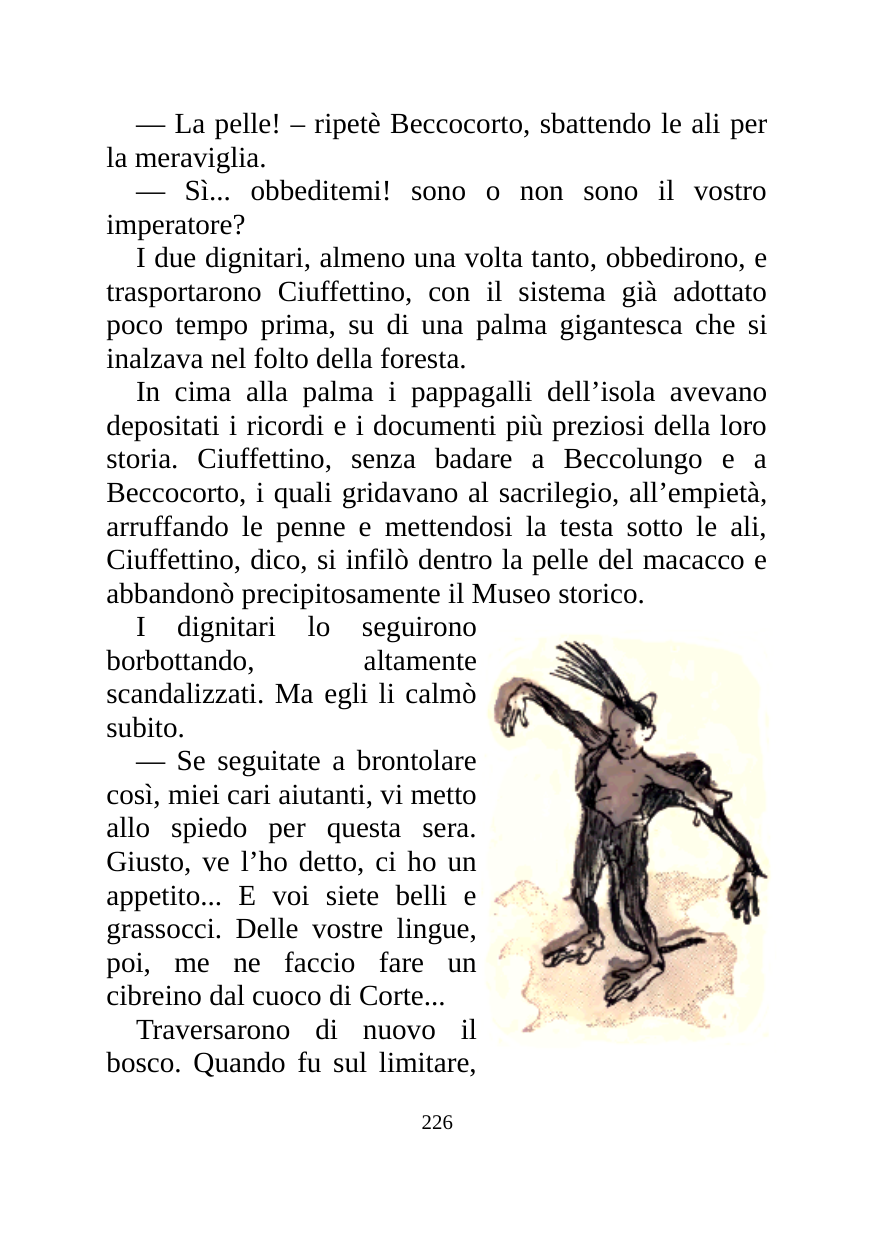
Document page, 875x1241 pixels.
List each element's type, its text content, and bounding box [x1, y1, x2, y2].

text Traversarono di nuovo il bosco. Quando fu sul limitare, [106, 1012, 768, 1079]
text — Sì... obbeditemi! sono o non sono il vostro imperatore? [106, 173, 768, 240]
text — Se seguitate a brontolare così, miei cari aiutanti, vi metto allo spiedo per questa sera. Giusto, ve l’ho detto, ci ho un appetito... E voi siete belli e grassocci. Delle vostre lingue, poi, me ne faccio fare un cibreino dal cuoco di Corte... [106, 743, 477, 1012]
text — La pelle! – ripetè Beccocorto, sbattendo le ali per la meraviglia. [106, 106, 768, 173]
text I due dignitari, almeno una volta tanto, obbedirono, e trasportarono Ciuffettino, con il sistema già adottato poco tempo prima, su di una palma gigantesca che si inalzava nel folto della foresta. [106, 240, 768, 374]
picture [477, 624, 777, 1053]
text In cima alla palma i pappagalli dell’isola avevano depositati i ricordi e i documenti più preziosi della loro storia. Ciuffettino, senza badare a Beccolungo e a Beccocorto, i quali gridavano al sacrilegio, all’empietà, arruffando le penne e mettendosi la testa sotto le ali, Ciuffettino, dico, si infilò dentro la pelle del macacco e abbandonò precipitosamente il Museo storico. [106, 374, 768, 609]
text I dignitari lo seguirono borbottando, altamente scandalizzati. Ma egli li calmò subito. [106, 609, 768, 743]
